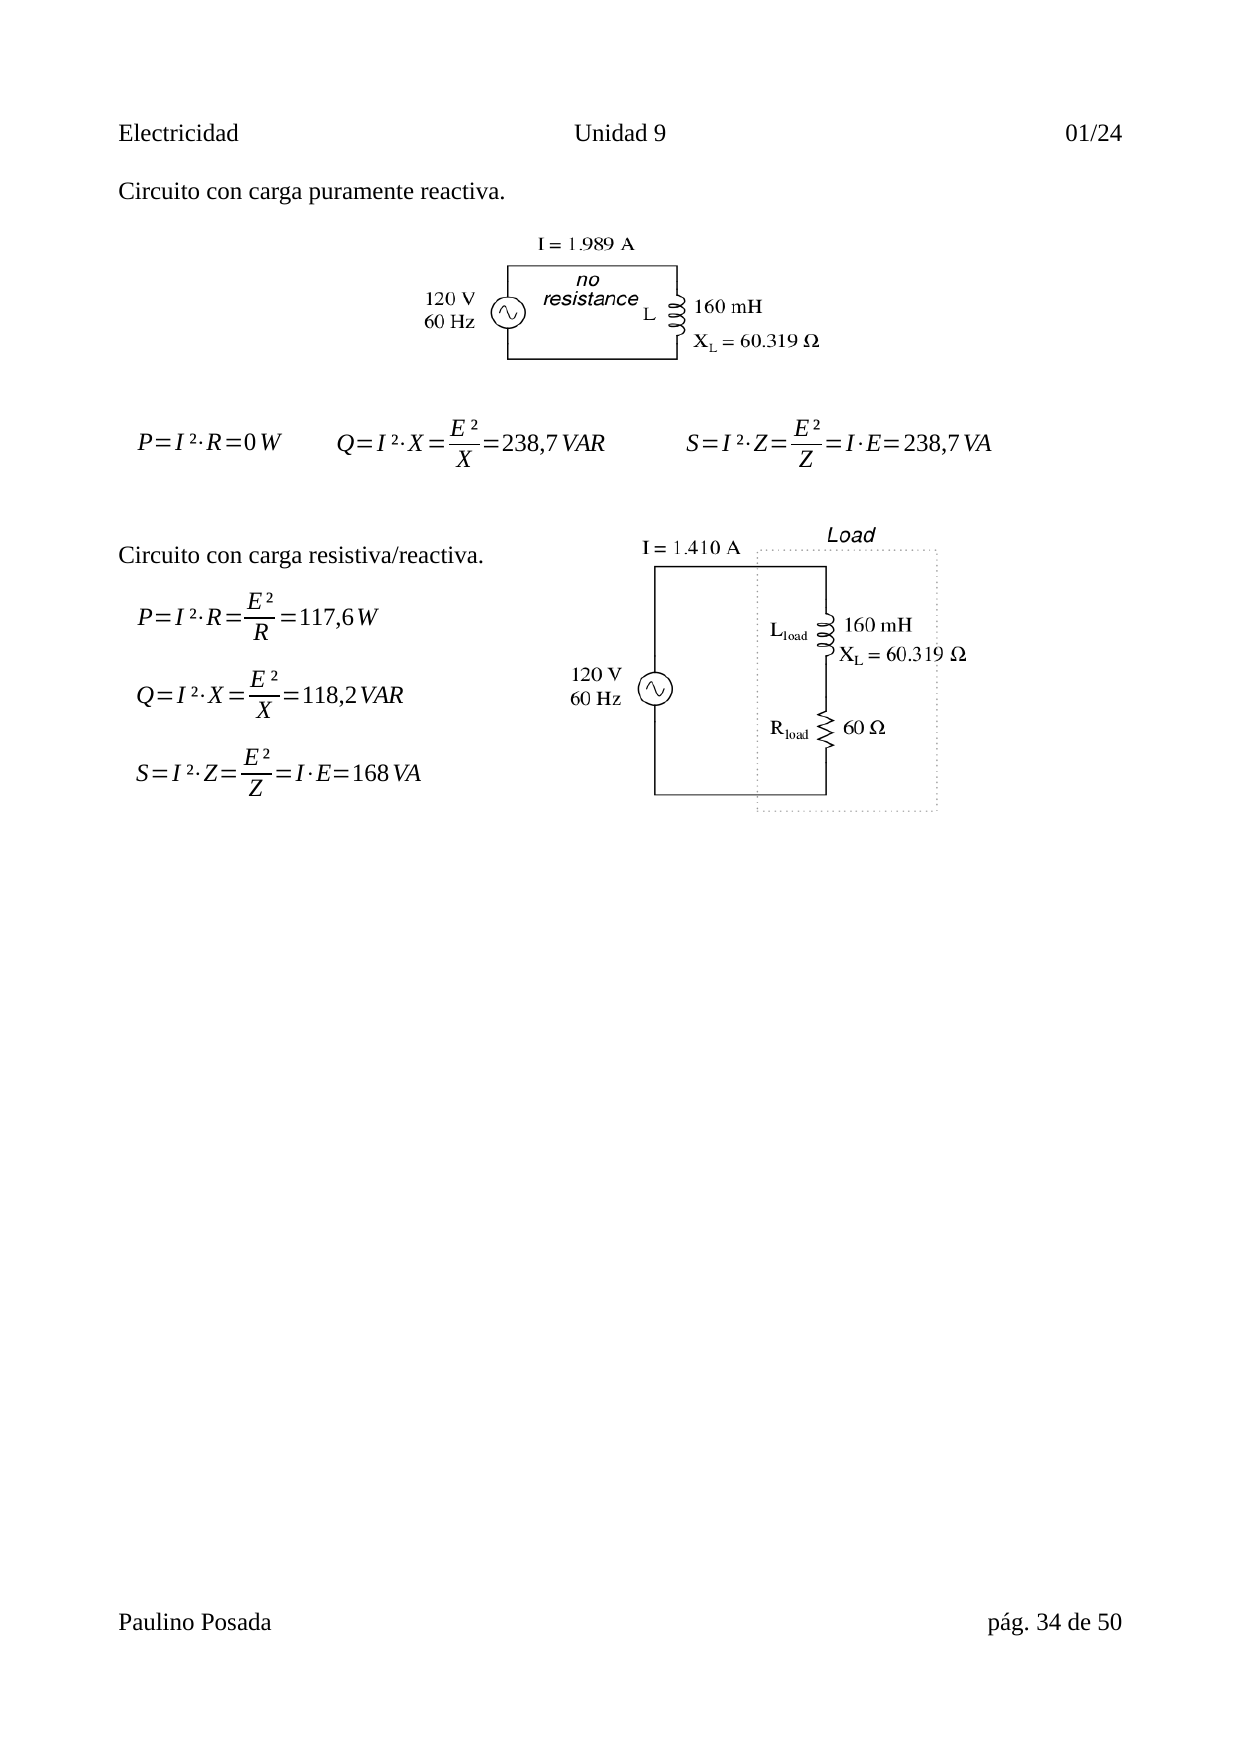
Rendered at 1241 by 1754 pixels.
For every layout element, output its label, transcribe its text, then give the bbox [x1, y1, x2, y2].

text Circuito con carga resistiva/reactiva. [118, 540, 552, 569]
text Circuito con carga puramente reactiva. [118, 176, 1122, 205]
picture [410, 223, 830, 372]
text [980, 540, 1122, 569]
picture [552, 523, 980, 818]
